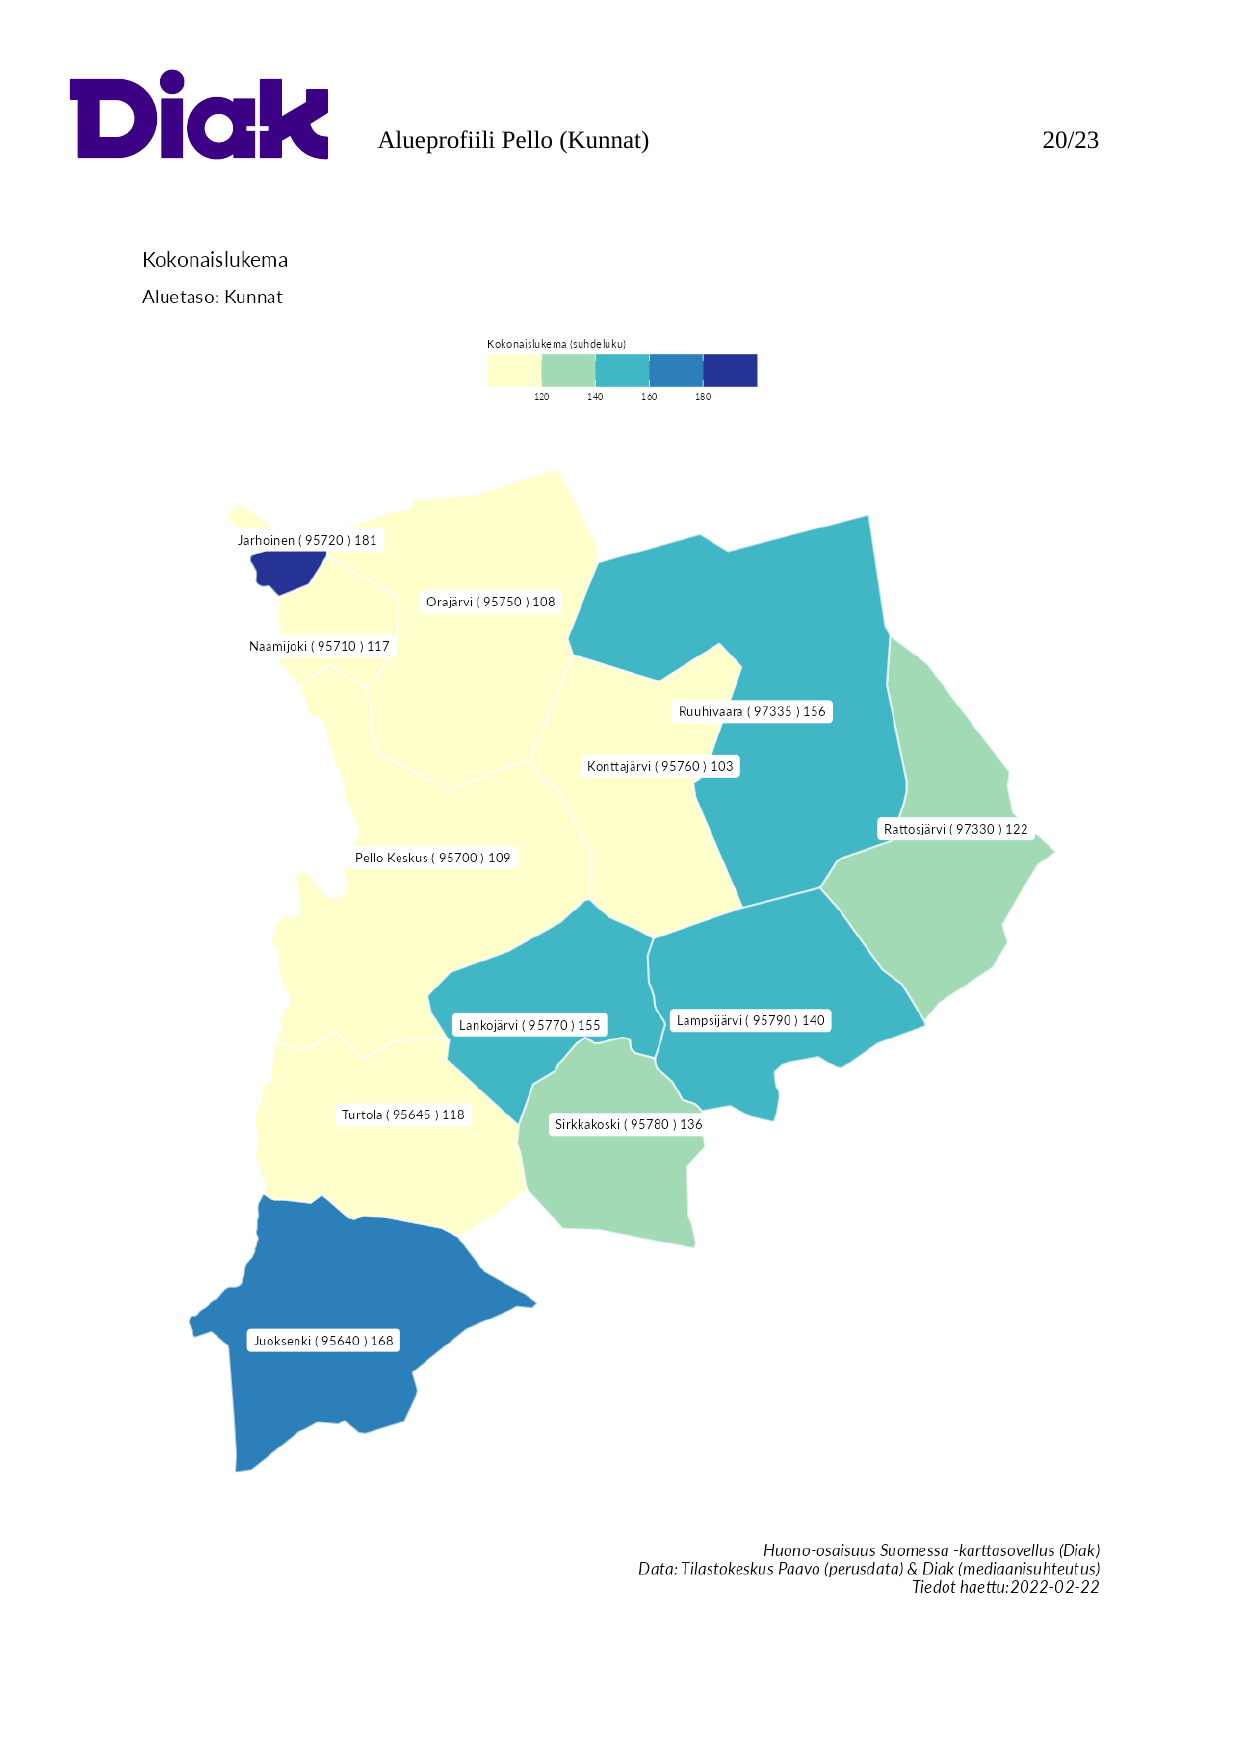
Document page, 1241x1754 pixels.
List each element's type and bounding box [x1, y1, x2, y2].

picture [61, 196, 1179, 1651]
